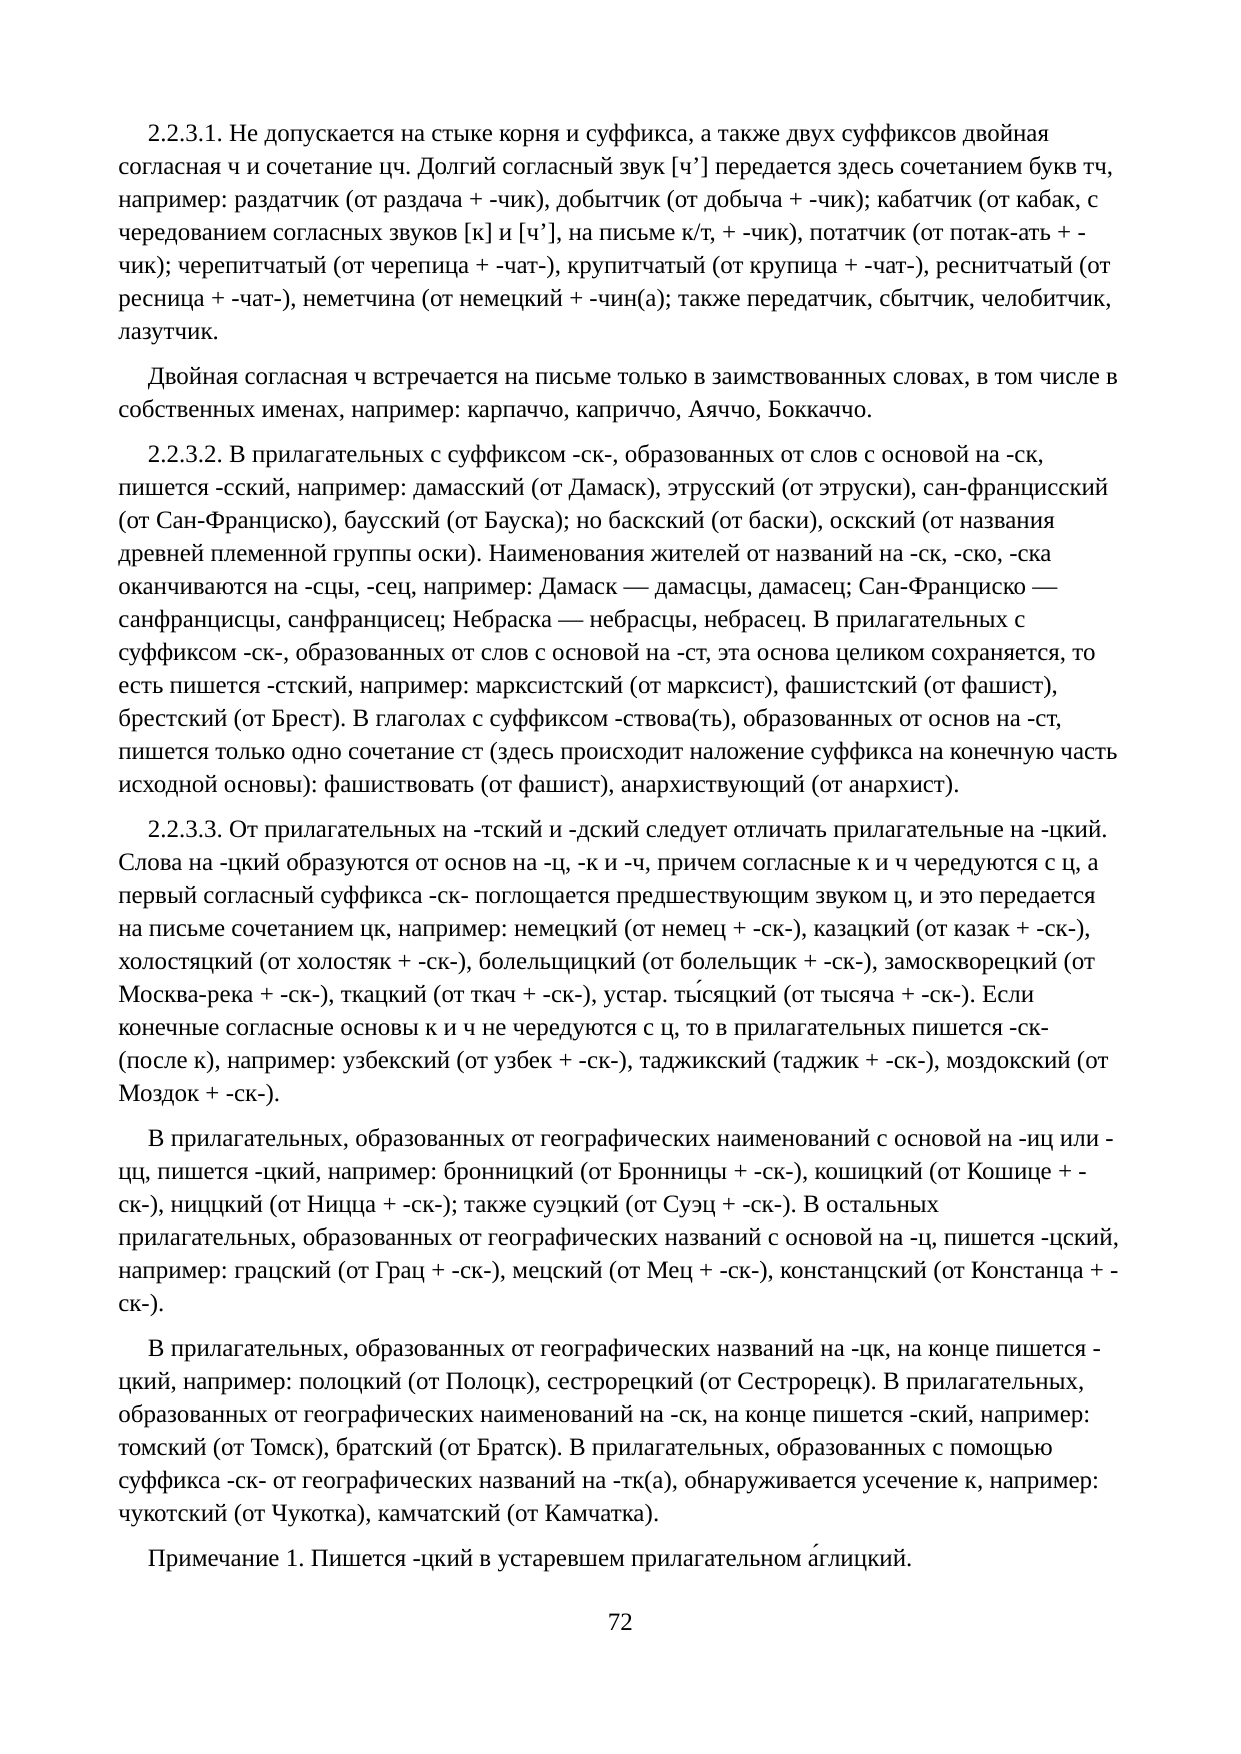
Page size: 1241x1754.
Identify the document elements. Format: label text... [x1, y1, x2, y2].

text 2.2.3.2. В прилагательных с суффиксом -ск-, образованных от слов с основой на -ск, пишется -сский, например: дамасский (от Дамаск), этрусский (от этруски), сан-францисский (от Сан-Франциско), баусский (от Бауска); но баскский (от баски), оскский (от названия древней племенной группы оски). Наименования жителей от названий на -ск, -ско, -ска оканчиваются на -сцы, -сец, например: Дамаск — дамасцы, дамасец; Сан-Франциско — санфранцисцы, санфранцисец; Небраска — небрасцы, небрасец. В прилагательных с суффиксом -ск-, образованных от слов с основой на -ст, эта основа целиком сохраняется, то есть пишется -стский, например: марксистский (от марксист), фашистский (от фашист), брестский (от Брест). В глаголах с суффиксом -ствова(ть), образованных от основ на -ст, пишется только одно сочетание ст (здесь происходит наложение суффикса на конечную часть исходной основы): фашиствовать (от фашист), анархиствующий (от анархист). [118, 439, 1122, 798]
text В прилагательных, образованных от географических названий на -цк, на конце пишется -цкий, например: полоцкий (от Полоцк), сестрорецкий (от Сестрорецк). В прилагательных, образованных от географических наименований на -ск, на конце пишется -ский, например: томский (от Томск), братский (от Братск). В прилагательных, образованных с помощью суффикса -ск- от географических названий на -тк(а), обнаруживается усечение к, например: чукотский (от Чукотка), камчатский (от Камчатка). [118, 1333, 1122, 1527]
text 2.2.3.3. От прилагательных на -тский и -дский следует отличать прилагательные на -цкий. Слова на -цкий образуются от основ на -ц, -к и -ч, причем согласные к и ч чередуются с ц, а первый согласный суффикса -ск- поглощается предшествующим звуком ц, и это передается на письме сочетанием цк, например: немецкий (от немец + -ск-), казацкий (от казак + -ск-), холостяцкий (от холостяк + -ск-), болельщицкий (от болельщик + -ск-), замоскворецкий (от Москва-река + -ск-), ткацкий (от ткач + -ск-), устар. ты́сяцкий (от тысяча + -ск-). Если конечные согласные основы к и ч не чередуются с ц, то в прилагательных пишется -ск- (после к), например: узбекский (от узбек + -ск-), таджикский (таджик + -ск-), моздокский (от Моздок + -ск-). [118, 814, 1122, 1107]
text В прилагательных, образованных от географических наименований с основой на -иц или -цц, пишется -цкий, например: бронницкий (от Бронницы + -ск-), кошицкий (от Кошице + -ск-), ниццкий (от Ницца + -ск-); также суэцкий (от Суэц + -ск-). В остальных прилагательных, образованных от географических названий с основой на -ц, пишется -цский, например: грацский (от Грац + -ск-), мецский (от Мец + -ск-), констанцский (от Констанца + -ск-). [118, 1123, 1122, 1317]
text Примечание 1. Пишется -цкий в устаревшем прилагательном а́глицкий. [118, 1543, 1122, 1571]
text 2.2.3.1. Не допускается на стыке корня и суффикса, а также двух суффиксов двойная согласная ч и сочетание цч. Долгий согласный звук [ч’] передается здесь сочетанием букв тч, например: раздатчик (от раздача + -чик), добытчик (от добыча + -чик); кабатчик (от кабак, с чередованием согласных звуков [к] и [ч’], на письме к/т, + -чик), потатчик (от потак-ать + -чик); черепитчатый (от черепица + -чат-), крупитчатый (от крупица + -чат-), реснитчатый (от ресница + -чат-), неметчина (от немецкий + -чин(а); также передатчик, сбытчик, челобитчик, лазутчик. [118, 118, 1122, 345]
text Двойная согласная ч встречается на письме только в заимствованных словах, в том числе в собственных именах, например: карпаччо, каприччо, Аяччо, Боккаччо. [118, 361, 1122, 423]
